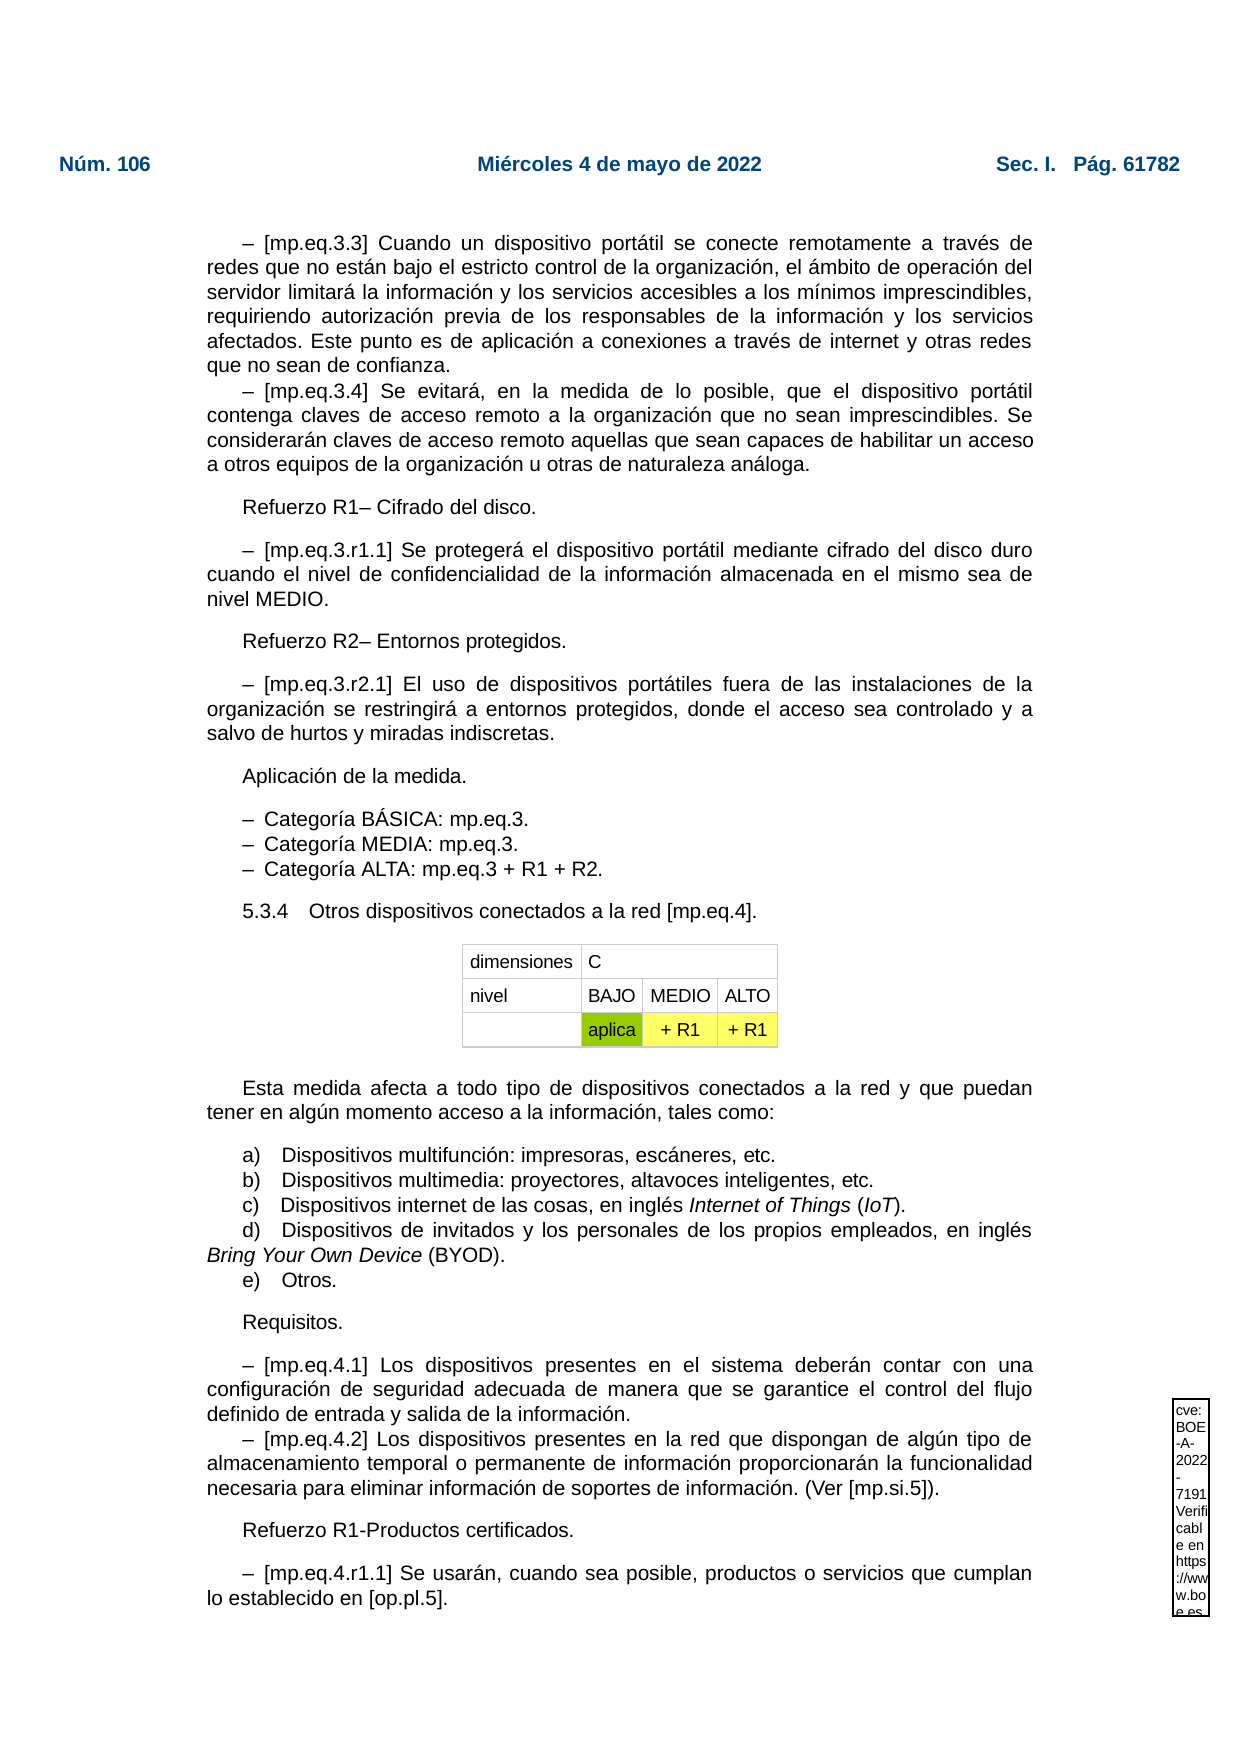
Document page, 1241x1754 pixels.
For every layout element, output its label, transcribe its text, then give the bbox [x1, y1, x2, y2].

text Aplicación de la medida. [242, 764, 1198, 788]
list Dispositivos multimedia: proyectores, altavoces inteligentes, etc. [242, 1168, 1198, 1192]
text Bring Your Own Device (BYOD). [207, 1243, 1198, 1267]
list Dispositivos multifunción: impresoras, escáneres, etc. [242, 1143, 1198, 1167]
list Categoría ALTA: mp.eq.3 + R1 + R2. [242, 856, 1198, 880]
table_cell + R1 [643, 1013, 717, 1046]
text Refuerzo R2– Entornos protegidos. [242, 629, 1198, 653]
list Categoría BÁSICA: mp.eq.3. [242, 806, 1198, 830]
text Refuerzo R1-Productos certificados. [242, 1518, 1172, 1542]
text Esta medida afecta a todo tipo de dispositivos conectados a la red y que puedan tener en algún momento acceso a la información, tales como: [207, 1076, 1034, 1124]
list Dispositivos de invitados y los personales de los propios empleados, en inglés [242, 1218, 1198, 1242]
list [mp.eq.4.r1.1] Se usarán, cuando sea posible, productos o servicios que cumplan lo establecido en [op.pl.5]. [207, 1561, 1034, 1609]
list Verificable en https://www.boe.es [1176, 1503, 1208, 1615]
table_cell [463, 1013, 581, 1046]
list [mp.eq.3.3] Cuando un dispositivo portátil se conecte remotamente a través de redes que no están bajo el estricto control de la organización, el ámbito de operación del servidor limitará la información y los servicios accesibles a los mínimos imprescindibles, requiriendo autorización previa de los responsables de la información y los servicios afectados. Este punto es de aplicación a conexiones a través de internet y otras redes que no sean de confianza. [207, 230, 1034, 377]
list Otros dispositivos conectados a la red [mp.eq.4]. [242, 899, 1198, 923]
text Refuerzo R1– Cifrado del disco. [242, 495, 1198, 519]
table_cell aplica [582, 1013, 642, 1046]
list [mp.eq.3.4] Se evitará, en la medida de lo posible, que el dispositivo portátil contenga claves de acceso remoto a la organización que no sean imprescindibles. Se considerarán claves de acceso remoto aquellas que sean capaces de habilitar un acceso a otros equipos de la organización u otras de naturaleza análoga. [207, 378, 1034, 476]
list [mp.eq.4.1] Los dispositivos presentes en el sistema deberán contar con una configuración de seguridad adecuada de manera que se garantice el control del flujo definido de entrada y salida de la información. [207, 1352, 1034, 1426]
list Otros. Requisitos. [242, 1268, 346, 1334]
table_cell MEDIO [643, 979, 717, 1012]
table_header C [582, 945, 777, 978]
list [mp.eq.3.r1.1] Se protegerá el dispositivo portátil mediante cifrado del disco duro cuando el nivel de confidencialidad de la información almacenada en el mismo sea de nivel MEDIO. [207, 537, 1034, 611]
table_cell BAJO [582, 979, 642, 1012]
list Dispositivos internet de las cosas, en inglés Internet of Things (IoT). [242, 1193, 1198, 1217]
list Categoría MEDIA: mp.eq.3. [242, 831, 1198, 855]
table_cell + R1 [718, 1013, 777, 1046]
text Núm. 106 Miércoles 4 de mayo de 2022 Sec. I. Pág. 61782 [59, 151, 1198, 175]
list [mp.eq.4.2] Los dispositivos presentes en la red que dispongan de algún tipo de almacenamiento temporal o permanente de información proporcionarán la funcionalidad necesaria para eliminar información de soportes de información. (Ver [mp.si.5]). [207, 1427, 1034, 1500]
list [mp.eq.3.r2.1] El uso de dispositivos portátiles fuera de las instalaciones de la organización se restringirá a entornos protegidos, donde el acceso sea controlado y a salvo de hurtos y miradas indiscretas. [207, 672, 1034, 745]
table_cell ALTO [718, 979, 777, 1012]
table_header dimensiones [463, 945, 581, 978]
list cve: BOE-A-2022-7191 [1176, 1401, 1208, 1502]
table_cell nivel [463, 979, 581, 1012]
